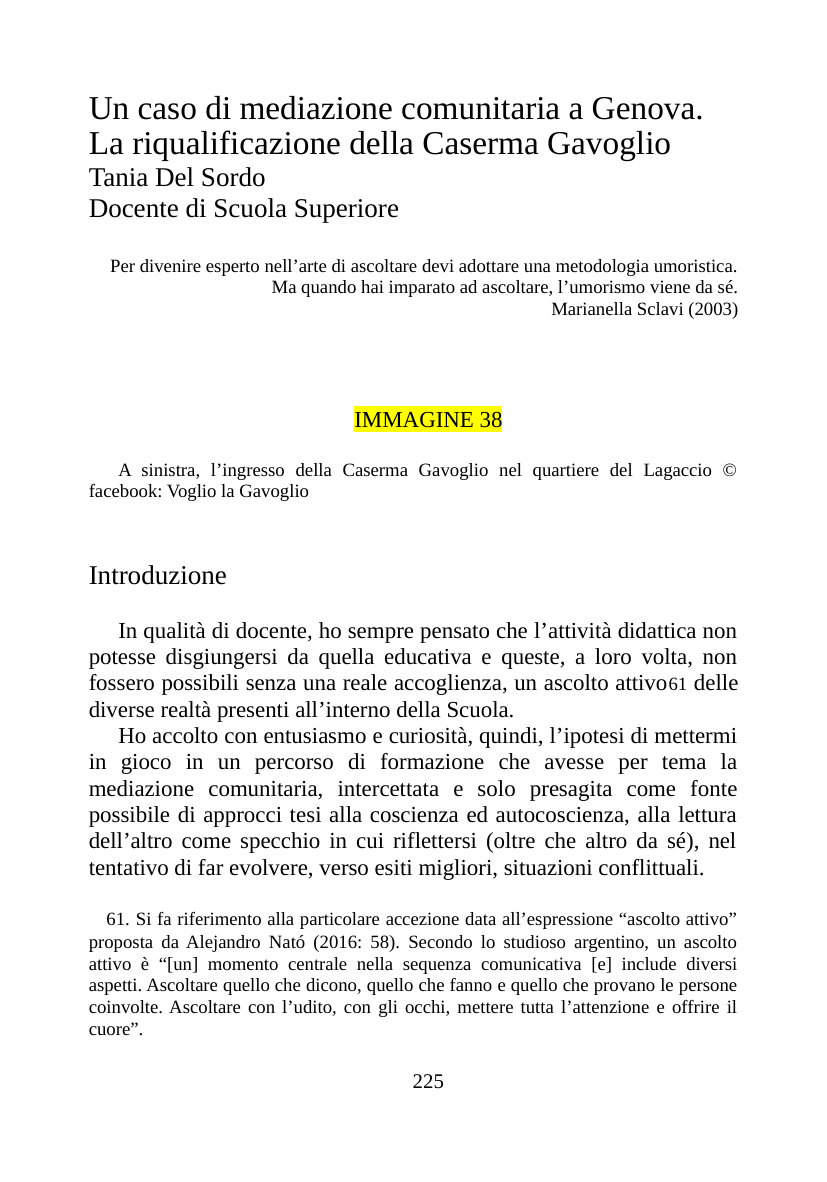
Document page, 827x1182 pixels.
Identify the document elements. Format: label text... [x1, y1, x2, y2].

text Docente di Scuola Superiore [88, 193, 738, 224]
text IMMAGINE 38 [88, 406, 738, 432]
text A sinistra, l’ingresso della Caserma Gavoglio nel quartiere del Lagaccio © facebook: Voglio la Gavoglio [88, 458, 738, 502]
text Ho accolto con entusiasmo e curiosità, quindi, l’ipotesi di mettermi in gioco in un percorso di formazione che avesse per tema la mediazione comunitaria, intercettata e solo presagita come fonte possibile di approcci tesi alla coscienza ed autocoscienza, alla lettura dell’altro come specchio in cui riflettersi (oltre che altro da sé), nel tentativo di far evolvere, verso esiti migliori, situazioni conflittuali. [88, 722, 738, 880]
text Per divenire esperto nell’arte di ascoltare devi adottare una metodologia umoristica. [88, 255, 738, 276]
text Tania Del Sordo [88, 161, 738, 193]
subtitle Introduzione [88, 559, 738, 590]
text Marianella Sclavi (2003) [88, 298, 738, 319]
text Ma quando hai imparato ad ascoltare, l’umorismo viene da sé. [88, 276, 738, 298]
subtitle Un caso di mediazione comunitaria a Genova. La riqualificazione della Caserma Gavoglio [88, 88, 738, 161]
text In qualità di docente, ho sempre pensato che l’attività didattica non potesse disgiungersi da quella educativa e queste, a loro volta, non fossero possibili senza una reale accoglienza, un ascolto attivo delle diverse realtà presenti all’interno della Scuola. [88, 617, 738, 722]
text Si fa riferimento alla particolare accezione data all’espressione “ascolto attivo” proposta da Alejandro Nató (2016: 58). Secondo lo studioso argentino, un ascolto attivo è “[un] momento centrale nella sequenza comunicativa [e] include diversi aspetti. Ascoltare quello che dicono, quello che fanno e quello che provano le persone coinvolte. Ascoltare con l’udito, con gli occhi, mettere tutta l’attenzione e offrire il cuore”. [88, 906, 738, 1039]
